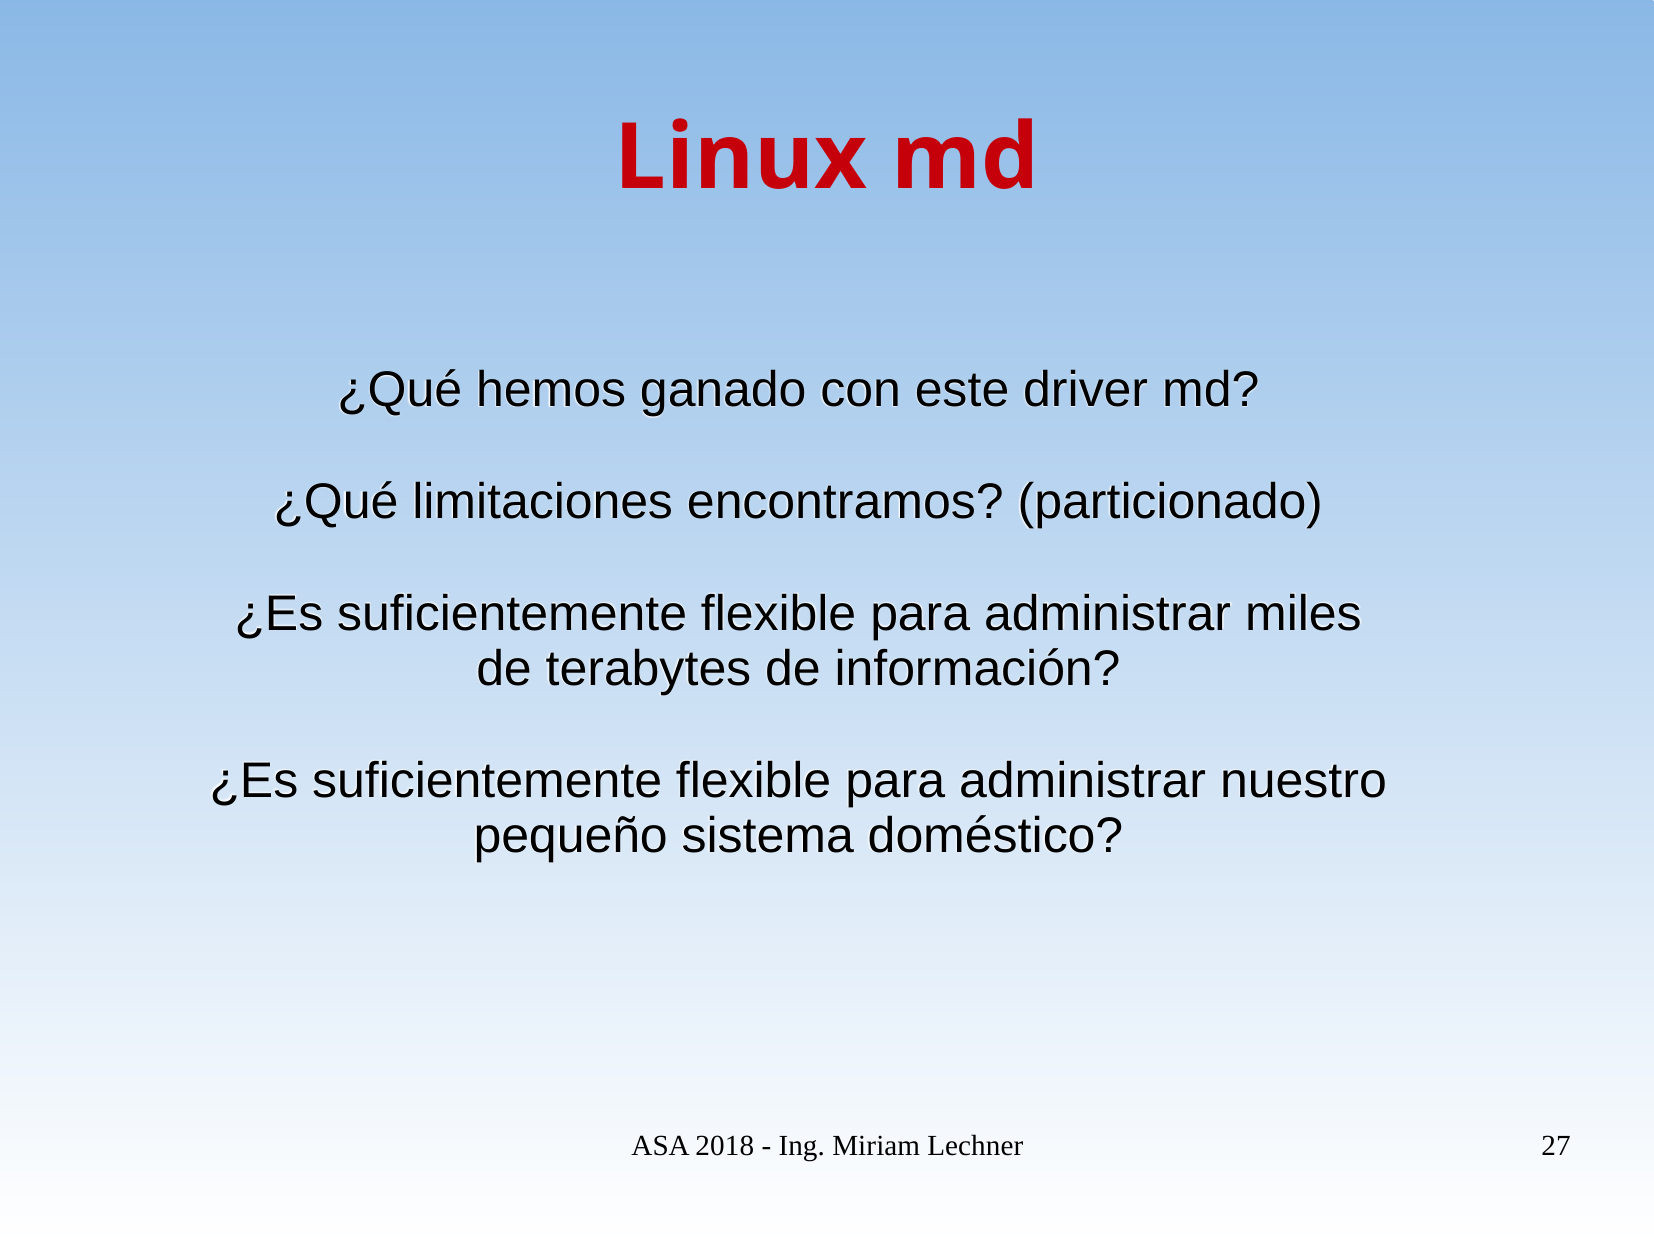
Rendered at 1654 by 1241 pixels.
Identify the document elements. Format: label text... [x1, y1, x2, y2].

title Linux md [82, 49, 1571, 257]
text_box ¿Qué hemos ganado con este driver md? ¿Qué limitaciones encontramos? (particionado) ¿Es suficientemente flexible para administrar miles de terabytes de información? ¿Es suficientemente flexible para administrar nuestro pequeño sistema doméstico? [194, 354, 1470, 871]
